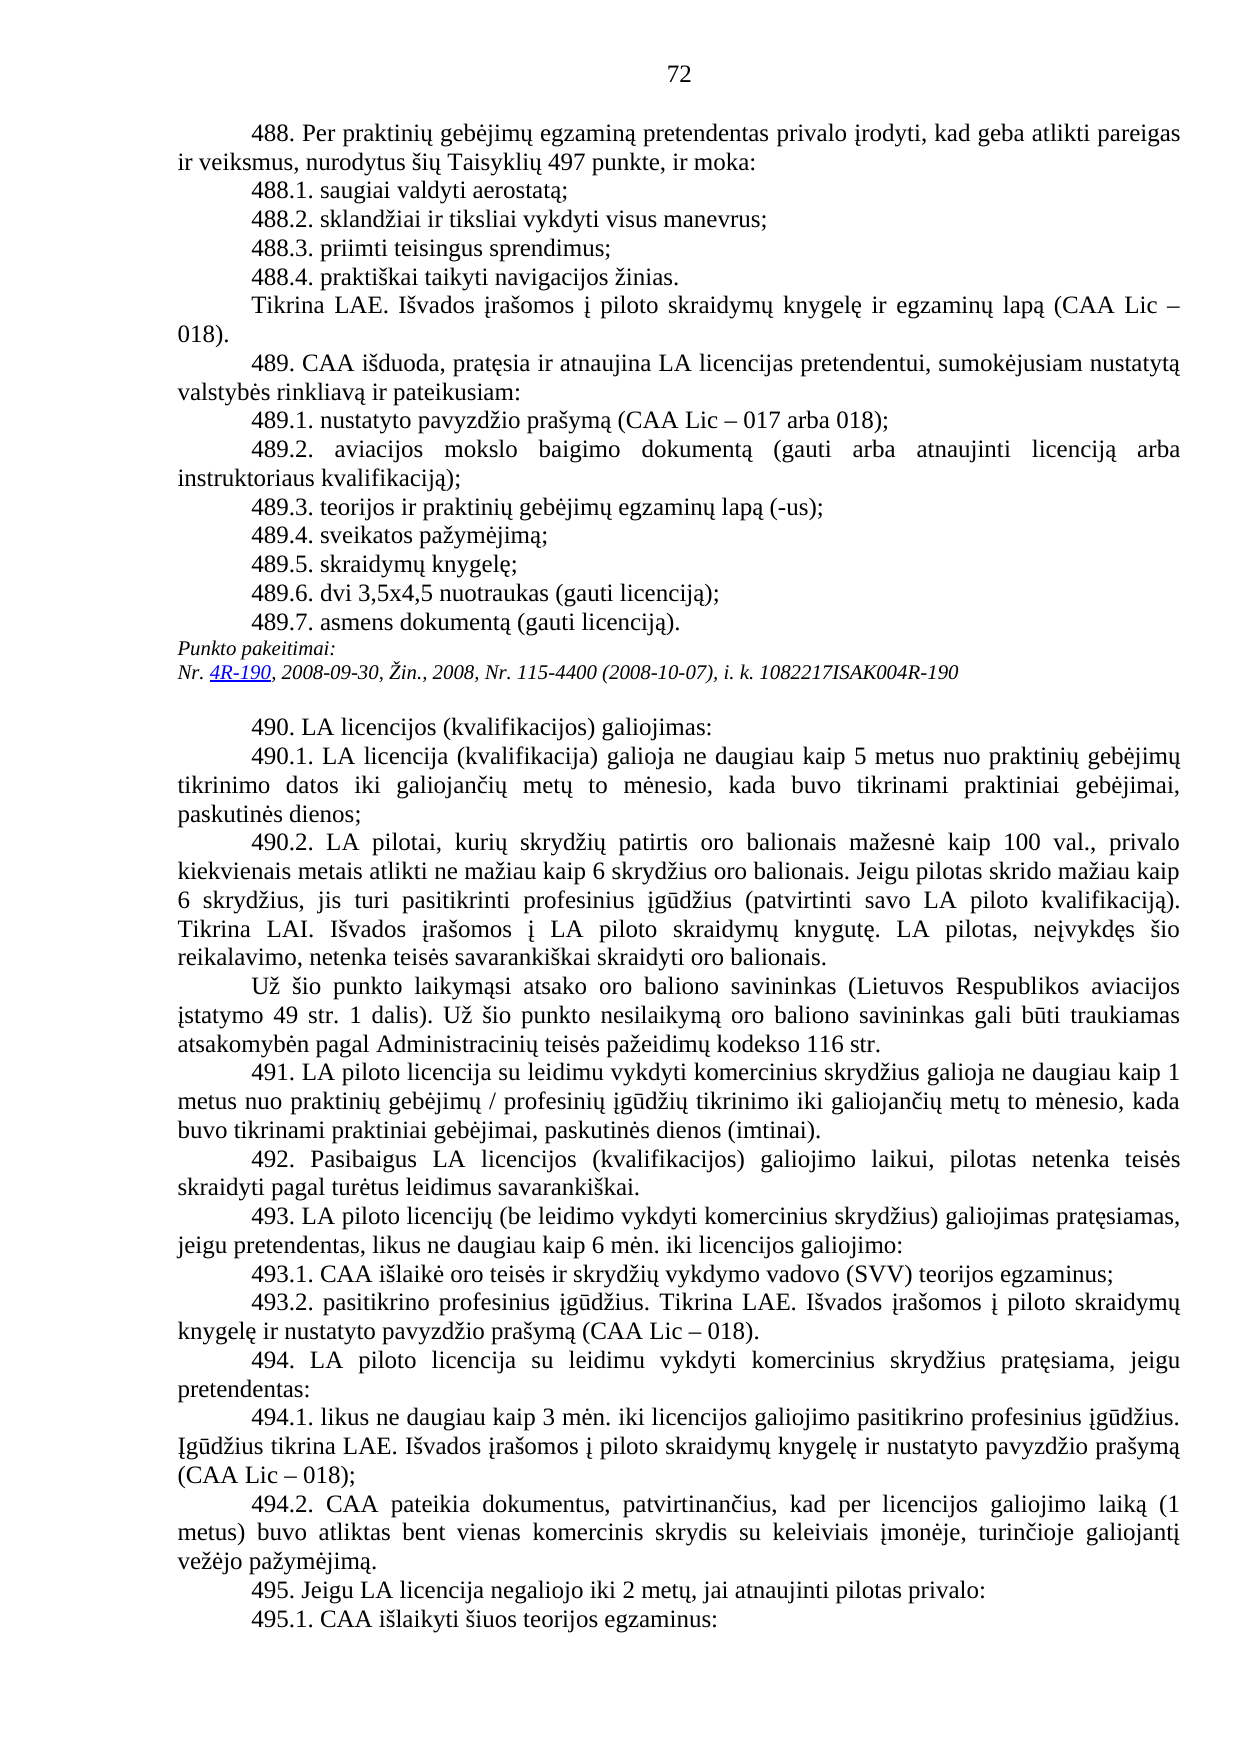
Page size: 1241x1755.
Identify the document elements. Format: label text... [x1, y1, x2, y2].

text Už šio punkto laikymąsi atsako oro baliono savininkas (Lietuvos Respublikos aviacijos įstatymo 49 str. 1 dalis). Už šio punkto nesilaikymą oro baliono savininkas gali būti traukiamas atsakomybėn pagal Administracinių teisės pažeidimų kodekso 116 str. [177, 971, 1181, 1057]
text 495. Jeigu LA licencija negaliojo iki 2 metų, jai atnaujinti pilotas privalo: [177, 1575, 1181, 1604]
text 490.2. LA pilotai, kurių skrydžių patirtis oro balionais mažesnė kaip 100 val., privalo kiekvienais metais atlikti ne mažiau kaip 6 skrydžius oro balionais. Jeigu pilotas skrido mažiau kaip 6 skrydžius, jis turi pasitikrinti profesinius įgūdžius (patvirtinti savo LA piloto kvalifikaciją). Tikrina LAI. Išvados įrašomos į LA piloto skraidymų knygutę. LA pilotas, neįvykdęs šio reikalavimo, netenka teisės savarankiškai skraidyti oro balionais. [177, 827, 1181, 971]
text 489.1. nustatyto pavyzdžio prašymą (CAA Lic – 017 arba 018); [177, 406, 1181, 434]
text 489.3. teorijos ir praktinių gebėjimų egzaminų lapą (-us); [177, 492, 1181, 521]
text 490. LA licencijos (kvalifikacijos) galiojimas: [177, 712, 1181, 741]
text 489.6. dvi 3,5x4,5 nuotraukas (gauti licenciją); [177, 578, 1181, 607]
text 494.2. CAA pateikia dokumentus, patvirtinančius, kad per licencijos galiojimo laiką (1 metus) buvo atliktas bent vienas komercinis skrydis su keleiviais įmonėje, turinčioje galiojantį vežėjo pažymėjimą. [177, 1489, 1181, 1575]
text Punkto pakeitimai: [177, 636, 1181, 660]
text Nr. 4R-190, 2008-09-30, Žin., 2008, Nr. 115-4400 (2008-10-07), i. k. 1082217ISAK004R-190 [177, 660, 1181, 684]
text 489.4. sveikatos pažymėjimą; [177, 521, 1181, 549]
text 488.3. priimti teisingus sprendimus; [177, 233, 1181, 262]
text 490.1. LA licencija (kvalifikacija) galioja ne daugiau kaip 5 metus nuo praktinių gebėjimų tikrinimo datos iki galiojančių metų to mėnesio, kada buvo tikrinami praktiniai gebėjimai, paskutinės dienos; [177, 741, 1181, 827]
text 488.2. sklandžiai ir tiksliai vykdyti visus manevrus; [177, 204, 1181, 233]
text 494. LA piloto licencija su leidimu vykdyti komercinius skrydžius pratęsiama, jeigu pretendentas: [177, 1345, 1181, 1402]
text 491. LA piloto licencija su leidimu vykdyti komercinius skrydžius galioja ne daugiau kaip 1 metus nuo praktinių gebėjimų / profesinių įgūdžių tikrinimo iki galiojančių metų to mėnesio, kada buvo tikrinami praktiniai gebėjimai, paskutinės dienos (imtinai). [177, 1057, 1181, 1144]
text 489.5. skraidymų knygelę; [177, 549, 1181, 578]
text 495.1. CAA išlaikyti šiuos teorijos egzaminus: [177, 1604, 1181, 1632]
text 488.1. saugiai valdyti aerostatą; [177, 176, 1181, 204]
text 492. Pasibaigus LA licencijos (kvalifikacijos) galiojimo laikui, pilotas netenka teisės skraidyti pagal turėtus leidimus savarankiškai. [177, 1144, 1181, 1201]
text 493.2. pasitikrino profesinius įgūdžius. Tikrina LAE. Išvados įrašomos į piloto skraidymų knygelę ir nustatyto pavyzdžio prašymą (CAA Lic – 018). [177, 1287, 1181, 1345]
text 488. Per praktinių gebėjimų egzaminą pretendentas privalo įrodyti, kad geba atlikti pareigas ir veiksmus, nurodytus šių Taisyklių 497 punkte, ir moka: [177, 118, 1181, 176]
text Tikrina LAE. Išvados įrašomos į piloto skraidymų knygelę ir egzaminų lapą (CAA Lic – 018). [177, 291, 1181, 348]
text 494.1. likus ne daugiau kaip 3 mėn. iki licencijos galiojimo pasitikrino profesinius įgūdžius. Įgūdžius tikrina LAE. Išvados įrašomos į piloto skraidymų knygelę ir nustatyto pavyzdžio prašymą (CAA Lic – 018); [177, 1402, 1181, 1489]
text 488.4. praktiškai taikyti navigacijos žinias. [177, 262, 1181, 291]
text 493. LA piloto licencijų (be leidimo vykdyti komercinius skrydžius) galiojimas pratęsiamas, jeigu pretendentas, likus ne daugiau kaip 6 mėn. iki licencijos galiojimo: [177, 1201, 1181, 1259]
text 489.2. aviacijos mokslo baigimo dokumentą (gauti arba atnaujinti licenciją arba instruktoriaus kvalifikaciją); [177, 434, 1181, 492]
text 489.7. asmens dokumentą (gauti licenciją). [177, 607, 1181, 636]
text 489. CAA išduoda, pratęsia ir atnaujina LA licencijas pretendentui, sumokėjusiam nustatytą valstybės rinkliavą ir pateikusiam: [177, 348, 1181, 406]
text 493.1. CAA išlaikė oro teisės ir skrydžių vykdymo vadovo (SVV) teorijos egzaminus; [177, 1259, 1181, 1287]
